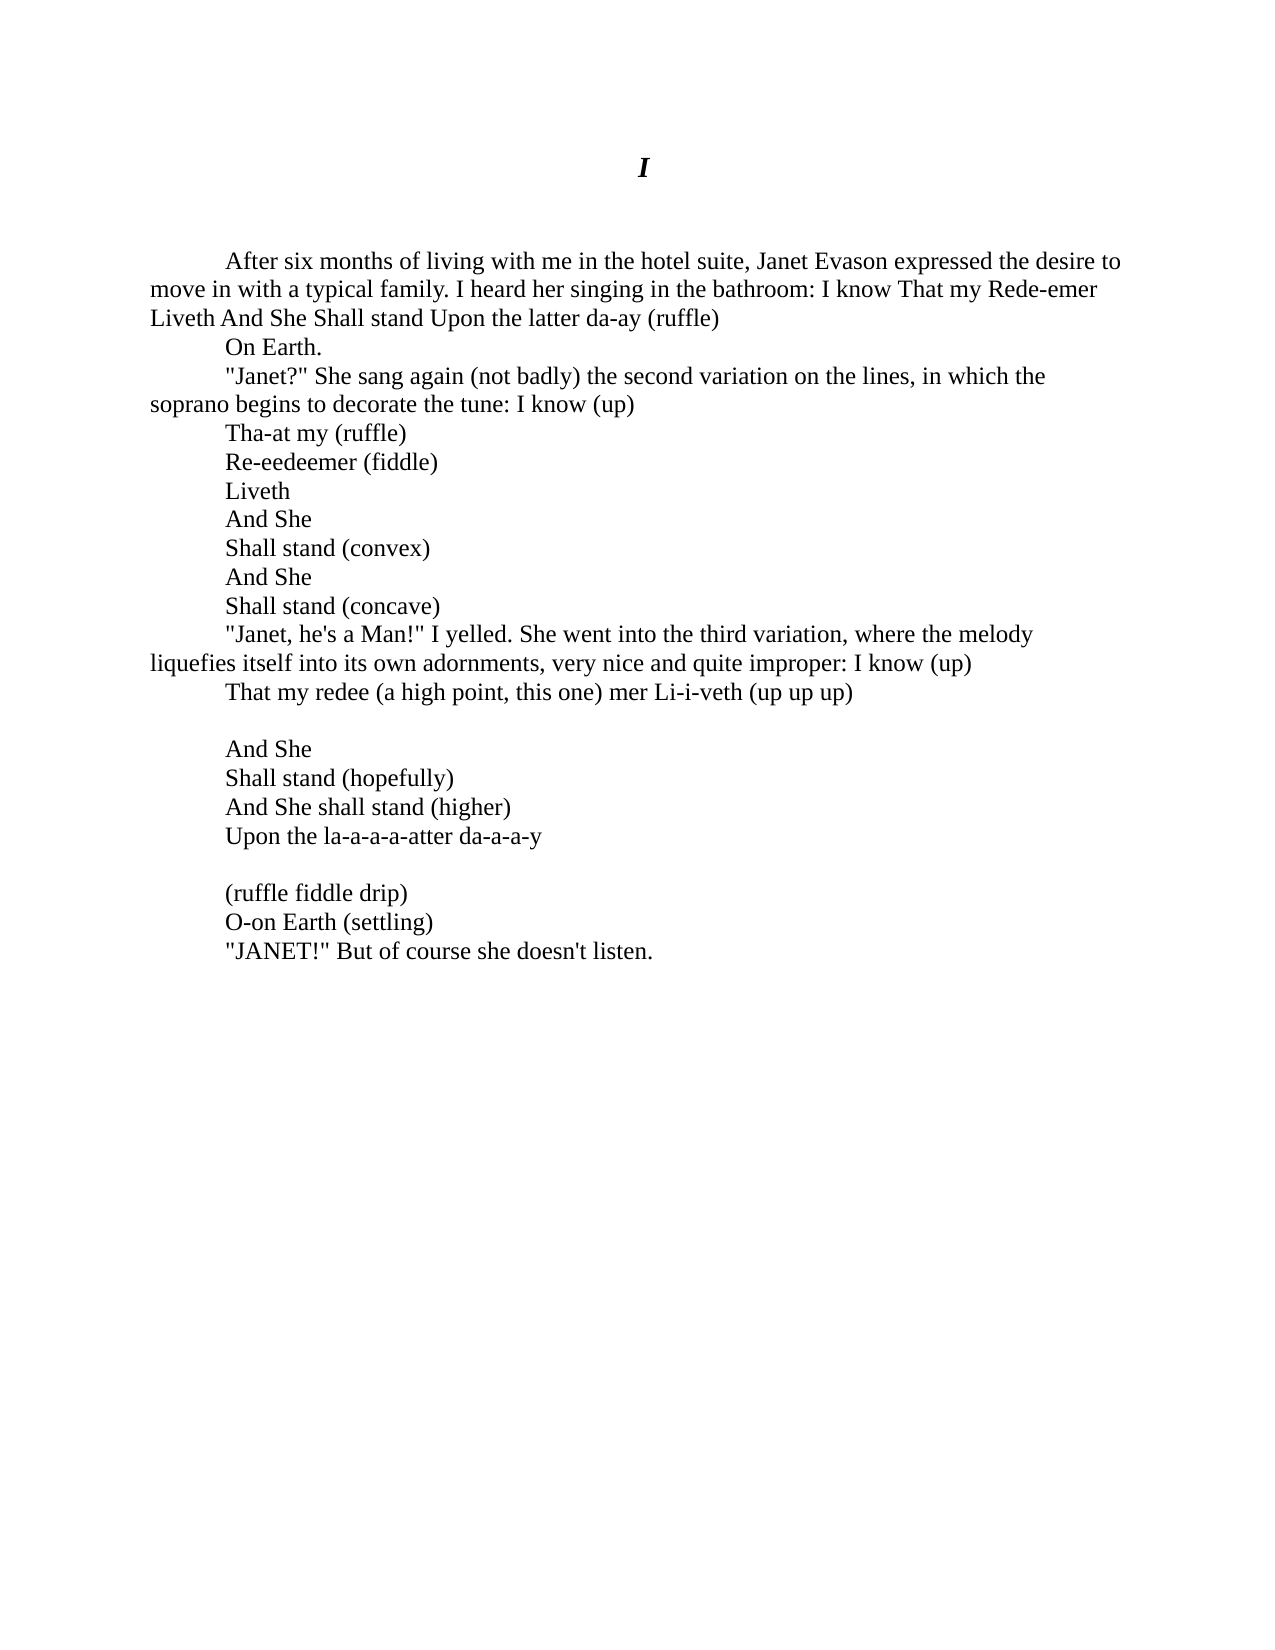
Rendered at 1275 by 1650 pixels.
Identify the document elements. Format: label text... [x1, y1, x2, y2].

text And She [150, 562, 1125, 591]
text And She [150, 504, 1125, 533]
text Liveth [150, 476, 1125, 504]
text On Earth. [150, 332, 1125, 361]
text (ruffle fiddle drip) [150, 878, 1125, 907]
subtitle I [150, 150, 1125, 183]
text Tha-at my (ruffle) [150, 418, 1125, 447]
text Upon the la-a-a-a-atter da-a-a-y [150, 821, 1125, 849]
text Shall stand (hopefully) [150, 763, 1125, 792]
text That my redee (a high point, this one) mer Li-i-veth (up up up) [150, 677, 1125, 706]
text After six months of living with me in the hotel suite, Janet Evason expressed the desire to move in with a typical family. I heard her singing in the bathroom: I know That my Rede-emer Liveth And She Shall stand Upon the latter da-ay (ruffle) [150, 246, 1125, 332]
text "Janet?" She sang again (not badly) the second variation on the lines, in which the soprano begins to decorate the tune: I know (up) [150, 361, 1125, 418]
text And She shall stand (higher) [150, 792, 1125, 821]
text And She [150, 734, 1125, 763]
text Shall stand (convex) [150, 533, 1125, 562]
text O-on Earth (settling) [150, 907, 1125, 936]
text Re-eedeemer (fiddle) [150, 447, 1125, 476]
text "Janet, he's a Man!" I yelled. She went into the third variation, where the melody liquefies itself into its own adornments, very nice and quite improper: I know (up) [150, 619, 1125, 677]
text "JANET!" But of course she doesn't listen. [150, 936, 1125, 964]
text Shall stand (concave) [150, 591, 1125, 619]
